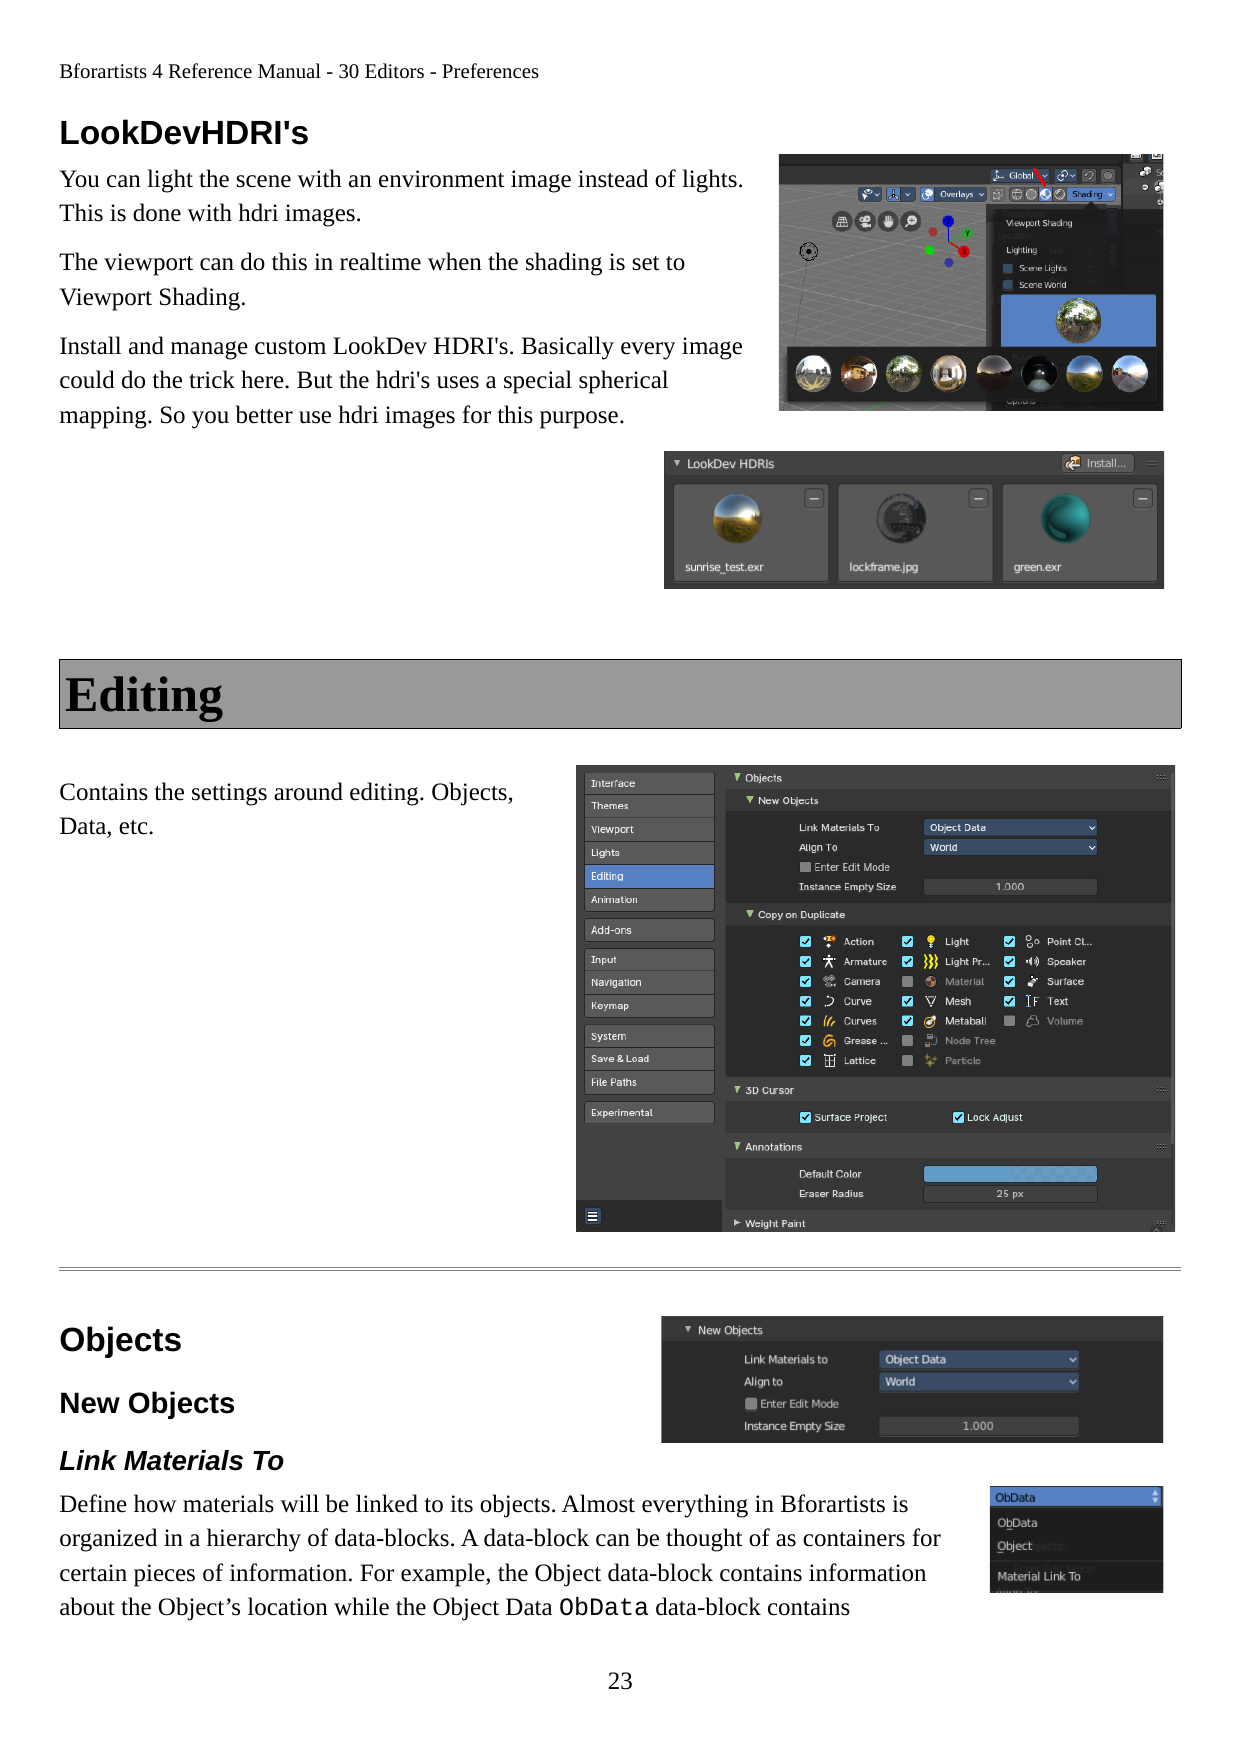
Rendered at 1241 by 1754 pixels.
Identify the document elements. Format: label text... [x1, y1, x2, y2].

subtitle [1164, 1386, 1181, 1419]
table_header Editing [60, 660, 1181, 728]
text Define how materials will be linked to its objects. Almost everything in Bforartists is organized in a hierarchy of data-blocks. A data-block can be thought of as containers for certain pieces of information. For example, the Object data-block contains information about the Object’s location while the Object Data ObData data-block contains [59, 1489, 1181, 1623]
subtitle [1164, 1320, 1181, 1359]
text Contains the settings around editing. Objects, Data, etc. [59, 777, 576, 840]
text You can light the scene with an environment image instead of lights. This is done with hdri images. [59, 164, 778, 227]
subtitle LookDevHDRI's [59, 113, 1181, 151]
picture [661, 1316, 1164, 1443]
picture [989, 1486, 1164, 1593]
text Install and manage custom LookDev HDRI's. Basically every image could do the trick here. But the hdri's uses a special spherical mapping. So you better use hdri images for this purpose. [59, 331, 1181, 428]
picture [664, 451, 1165, 589]
picture [778, 154, 1164, 411]
subtitle New Objects [59, 1386, 661, 1419]
subtitle Objects [59, 1320, 661, 1359]
subtitle Link Materials To [59, 1444, 1181, 1476]
text The viewport can do this in realtime when the shading is set to Viewport Shading. [59, 247, 778, 311]
picture [576, 765, 1176, 1232]
